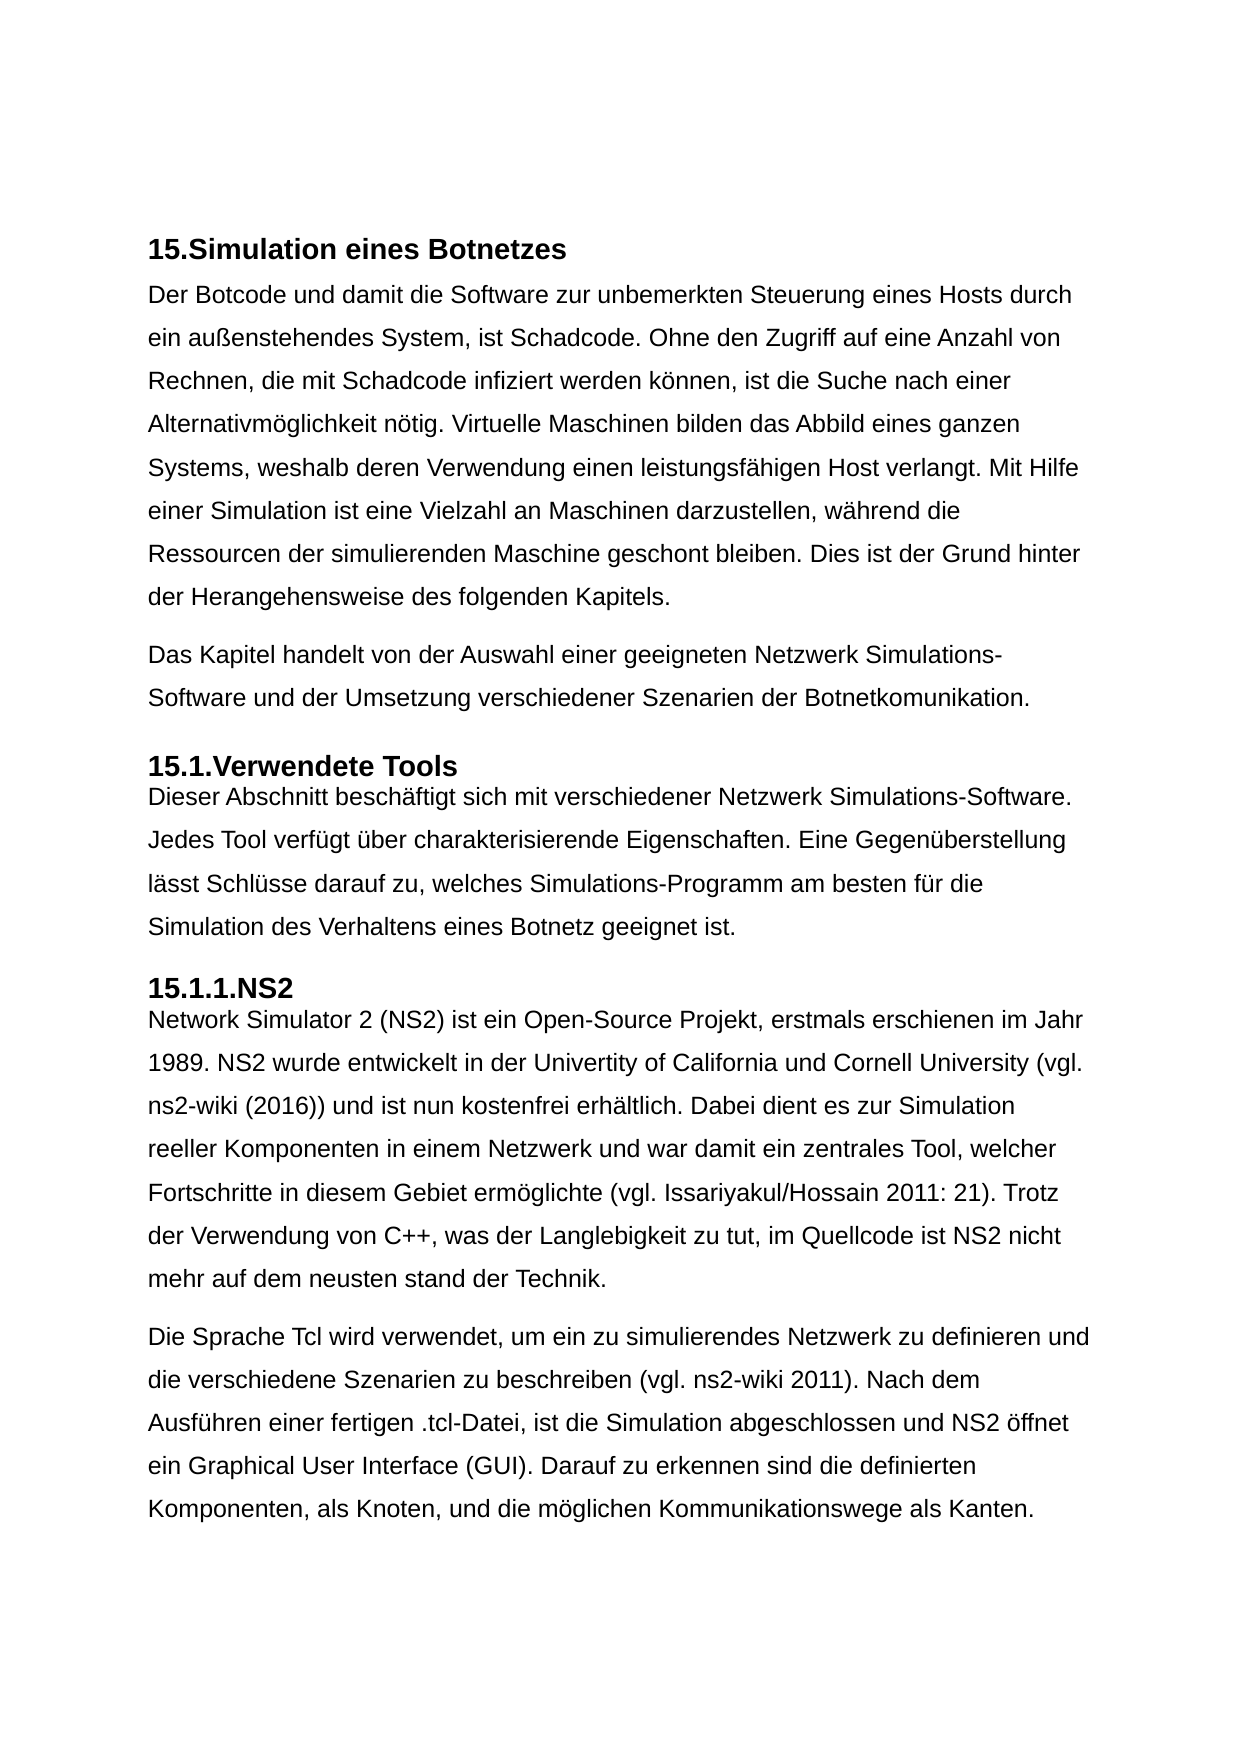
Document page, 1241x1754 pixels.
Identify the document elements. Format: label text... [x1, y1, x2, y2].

text Das Kapitel handelt von der Auswahl einer geeigneten Netzwerk Simulations-Software und der Umsetzung verschiedener Szenarien der Botnetkomunikation. [148, 639, 1093, 711]
text Dieser Abschnitt beschäftigt sich mit verschiedener Netzwerk Simulations-Software. Jedes Tool verfügt über charakterisierende Eigenschaften. Eine Gegenüberstellung lässt Schlüsse darauf zu, welches Simulations-Programm am besten für die Simulation des Verhaltens eines Botnetz geeignet ist. [148, 782, 1093, 940]
text Network Simulator 2 (NS2) ist ein Open-Source Projekt, erstmals erschienen im Jahr 1989. NS2 wurde entwickelt in der Univertity of California und Cornell University (vgl. ns2-wiki (2016)) und ist nun kostenfrei erhältlich. Dabei dient es zur Simulation reeller Komponenten in einem Netzwerk und war damit ein zentrales Tool, welcher Fortschritte in diesem Gebiet ermöglichte (vgl. Issariyakul/Hossain 2011: 21). Trotz der Verwendung von C++, was der Langlebigkeit zu tut, im Quellcode ist NS2 nicht mehr auf dem neusten stand der Technik. [148, 1005, 1093, 1292]
text Der Botcode und damit die Software zur unbemerkten Steuerung eines Hosts durch ein außenstehendes System, ist Schadcode. Ohne den Zugriff auf eine Anzahl von Rechnen, die mit Schadcode infiziert werden können, ist die Suche nach einer Alternativmöglichkeit nötig. Virtuelle Maschinen bilden das Abbild eines ganzen Systems, weshalb deren Verwendung einen leistungsfähigen Host verlangt. Mit Hilfe einer Simulation ist eine Vielzahl an Maschinen darzustellen, während die Ressourcen der simulierenden Maschine geschont bleiben. Dies ist der Grund hinter der Herangehensweise des folgenden Kapitels. [148, 280, 1093, 611]
subtitle 15.Simulation eines Botnetzes [148, 232, 1093, 265]
subtitle 15.1.Verwendete Tools [148, 749, 1093, 782]
subtitle 15.1.1.NS2 [148, 971, 1093, 1005]
text Die Sprache Tcl wird verwendet, um ein zu simulierendes Netzwerk zu definieren und die verschiedene Szenarien zu beschreiben (vgl. ns2-wiki 2011). Nach dem Ausführen einer fertigen .tcl-Datei, ist die Simulation abgeschlossen und NS2 öffnet ein Graphical User Interface (GUI). Darauf zu erkennen sind die definierten Komponenten, als Knoten, und die möglichen Kommunikationswege als Kanten. [148, 1321, 1093, 1523]
